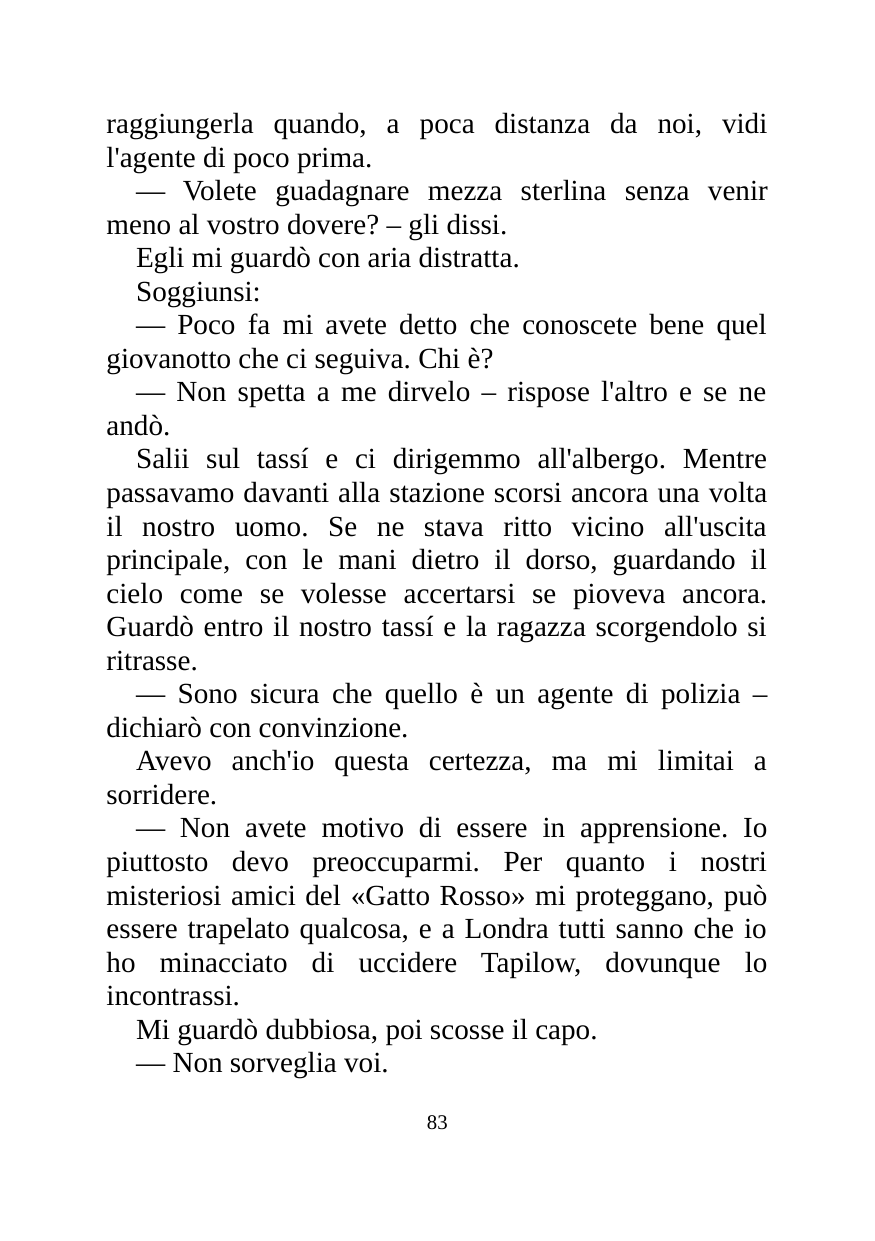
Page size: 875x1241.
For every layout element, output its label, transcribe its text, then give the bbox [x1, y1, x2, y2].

text — Sono sicura che quello è un agente di polizia – dichiarò con convinzione. [106, 676, 768, 743]
text Mi guardò dubbiosa, poi scosse il capo. [106, 1012, 768, 1045]
text — Non spetta a me dirvelo – rispose l'altro e se ne andò. [106, 374, 768, 442]
text Soggiunsi: [106, 274, 768, 307]
text Salii sul tassí e ci dirigemmo all'albergo. Mentre passavamo davanti alla stazione scorsi ancora una volta il nostro uomo. Se ne stava ritto vicino all'uscita principale, con le mani dietro il dorso, guardando il cielo come se volesse accertarsi se pioveva ancora. Guardò entro il nostro tassí e la ragazza scorgendolo si ritrasse. [106, 442, 768, 676]
text Avevo anch'io questa certezza, ma mi limitai a sorridere. [106, 743, 768, 811]
text — Volete guadagnare mezza sterlina senza venir meno al vostro dovere? – gli dissi. [106, 173, 768, 240]
text — Poco fa mi avete detto che conoscete bene quel giovanotto che ci seguiva. Chi è? [106, 307, 768, 374]
text Egli mi guardò con aria distratta. [106, 240, 768, 274]
text — Non avete motivo di essere in apprensione. Io piuttosto devo preoccuparmi. Per quanto i nostri misteriosi amici del «Gatto Rosso» mi proteggano, può essere trapelato qualcosa, e a Londra tutti sanno che io ho minacciato di uccidere Tapilow, dovunque lo incontrassi. [106, 811, 768, 1012]
text raggiungerla quando, a poca distanza da noi, vidi l'agente di poco prima. [106, 106, 768, 173]
text — Non sorveglia voi. [106, 1045, 768, 1079]
